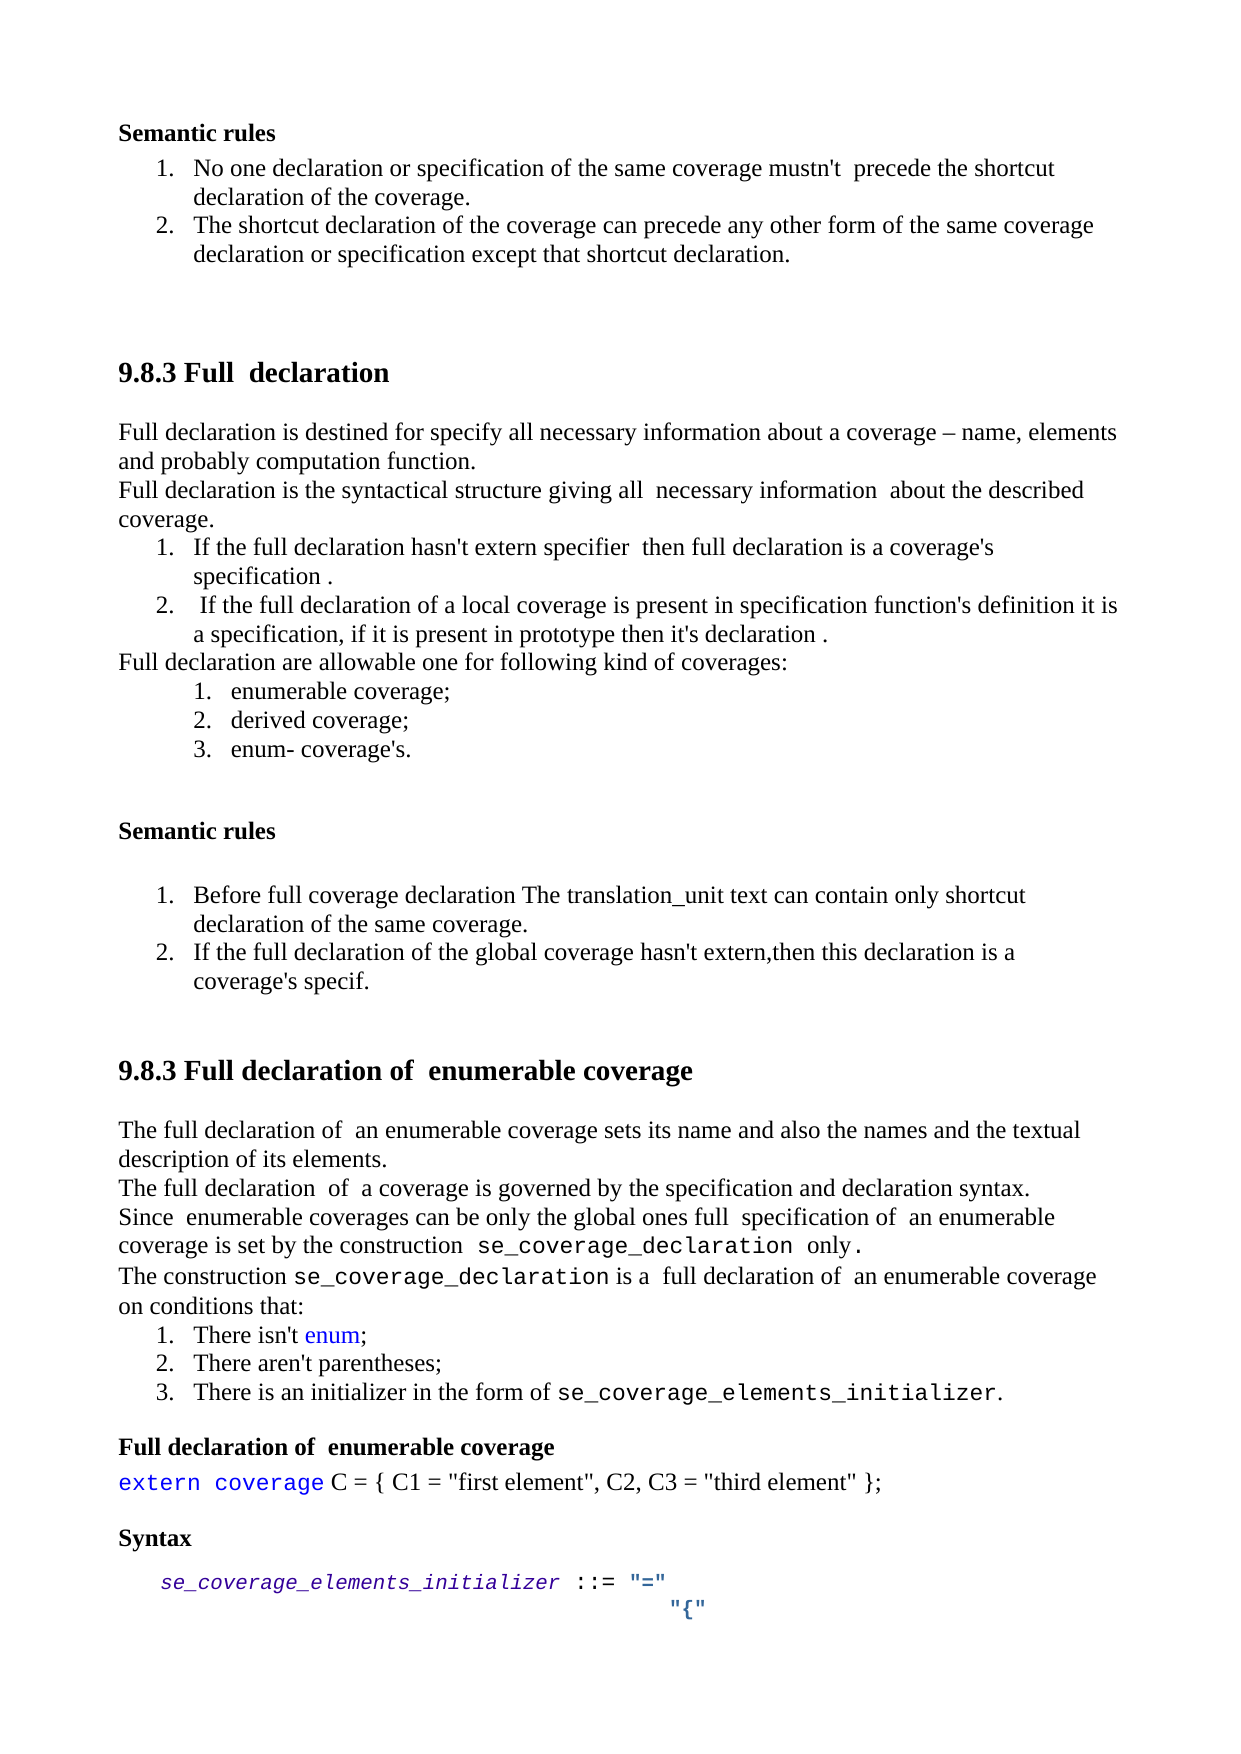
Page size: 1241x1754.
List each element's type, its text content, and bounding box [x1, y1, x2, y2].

text Full declaration is the syntactical structure giving all necessary information about the described coverage. [118, 475, 1122, 532]
list The shortcut declaration of the coverage can precede any other form of the same coverage declaration or specification except that shortcut declaration. [156, 211, 1122, 268]
list derived coverage; [193, 705, 1122, 734]
subtitle 9.8.3 Full declaration [118, 355, 1122, 388]
text extern coverage C = { C1 = "first element", C2, C3 = "third element" }; [118, 1467, 1122, 1498]
list Before full coverage declaration The translation_unit text can contain only shortcut declaration of the same coverage. [156, 880, 1122, 937]
text Full declaration is destined for specify all necessary information about a coverage – name, elements and probably computation function. [118, 417, 1122, 475]
subtitle 9.8.3 Full declaration of enumerable coverage [118, 1053, 1122, 1086]
subtitle Syntax [118, 1523, 1122, 1551]
text The full declaration of an enumerable coverage sets its name and also the names and the textual description of its elements. [118, 1116, 1122, 1173]
text se_coverage_elements_initializer ::= "=" "{" [160, 1570, 1122, 1622]
list enum- coverage's. [193, 734, 1122, 762]
list If the full declaration of the global coverage hasn't extern,then this declaration is a coverage's specif. [156, 937, 1122, 995]
subtitle Full declaration of enumerable coverage [118, 1432, 1122, 1461]
list No one declaration or specification of the same coverage mustn't precede the shortcut declaration of the coverage. [156, 153, 1122, 211]
text The construction se_coverage_declaration is a full declaration of an enumerable coverage on conditions that: [118, 1261, 1122, 1320]
list There is an initializer in the form of se_coverage_elements_initializer. [156, 1377, 1122, 1407]
list If the full declaration of a local coverage is present in specification function's definition it is a specification, if it is present in prototype then it's declaration . [156, 590, 1122, 647]
list If the full declaration hasn't extern specifier then full declaration is a coverage's specification . [156, 532, 1122, 590]
text The full declaration of a coverage is governed by the specification and declaration syntax. [118, 1173, 1122, 1202]
subtitle Semantic rules [118, 816, 1122, 845]
text Full declaration are allowable one for following kind of coverages: [118, 647, 1122, 676]
list enumerable coverage; [193, 676, 1122, 705]
subtitle Semantic rules [118, 118, 1122, 147]
text Since enumerable coverages can be only the global ones full specification of an enumerable coverage is set by the construction se_coverage_declaration only. [118, 1202, 1122, 1261]
list There aren't parentheses; [156, 1348, 1122, 1377]
list There isn't enum; [156, 1320, 1122, 1348]
